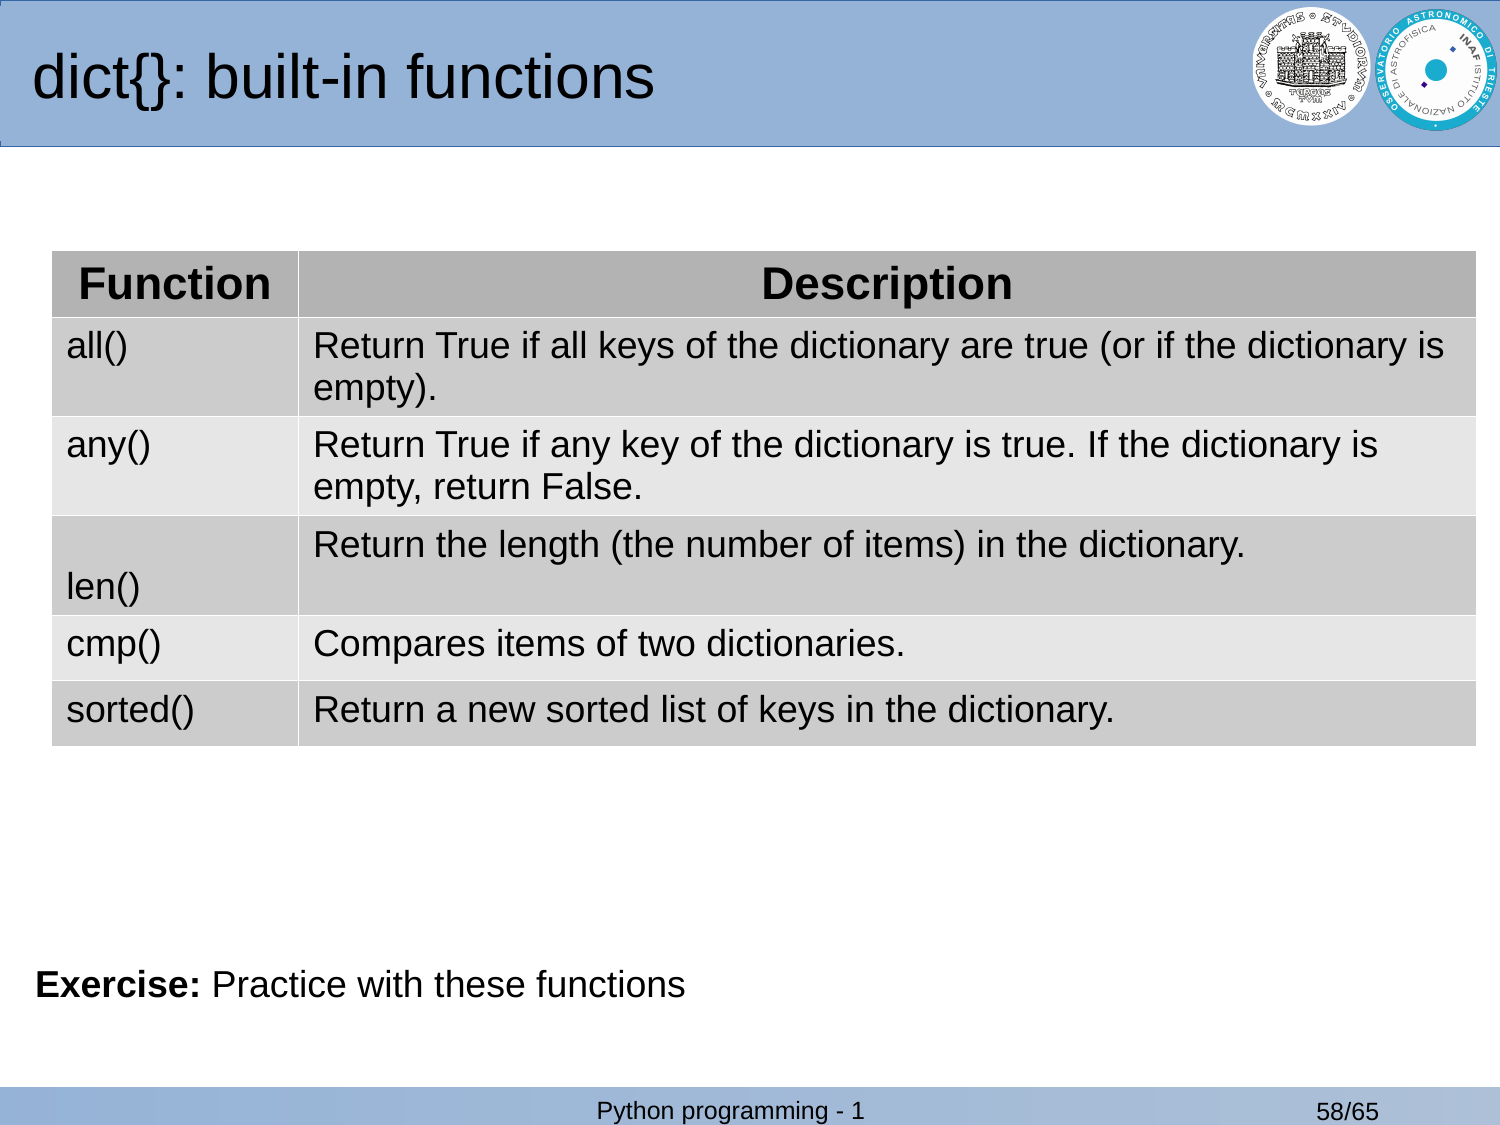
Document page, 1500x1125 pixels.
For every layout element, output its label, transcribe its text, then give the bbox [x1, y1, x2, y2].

list Exercise: Practice with these functions [20, 952, 1478, 1070]
text_box dict{}: built-in functions [0, 5, 1253, 141]
table_cell Compares items of two dictionaries. [299, 616, 1476, 680]
table_cell all() [52, 318, 298, 416]
table_cell Return True if any key of the dictionary is true. If the dictionary is empty, return False. [299, 417, 1476, 515]
table_cell Return a new sorted list of keys in the dictionary. [299, 681, 1476, 746]
table_cell Return the length (the number of items) in the dictionary. [299, 516, 1476, 615]
table_cell Return True if all keys of the dictionary are true (or if the dictionary is empty). [299, 318, 1476, 416]
table_cell sorted() [52, 681, 298, 746]
picture [1253, 0, 1500, 156]
table_cell cmp() [52, 616, 298, 680]
table_header Function [52, 251, 298, 317]
table_cell any() [52, 417, 298, 515]
table_header Description [299, 251, 1476, 317]
table_cell len() [52, 516, 298, 615]
